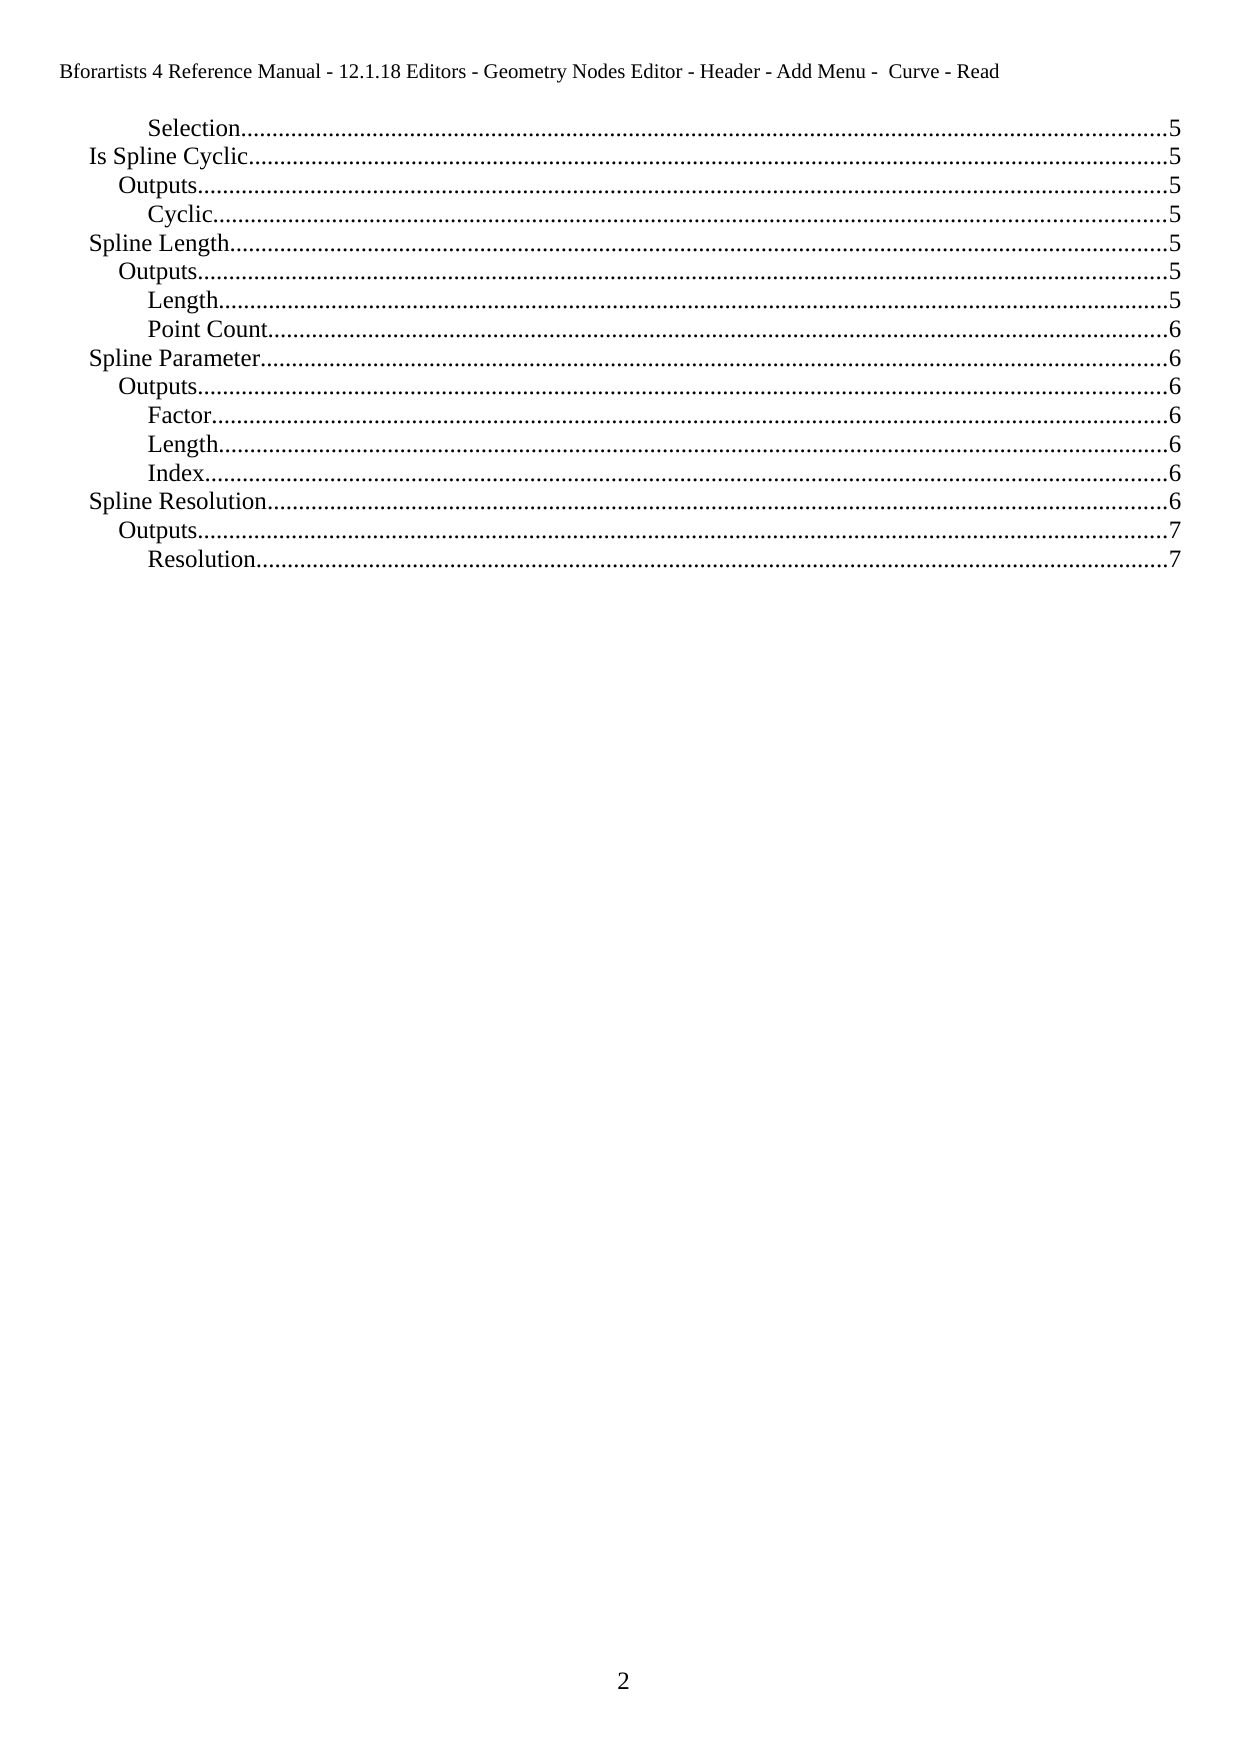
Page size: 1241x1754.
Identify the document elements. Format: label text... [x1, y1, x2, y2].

text Outputs 7 [118, 515, 1181, 544]
text Outputs 6 [118, 371, 1181, 400]
text Outputs 5 [118, 256, 1181, 285]
text Outputs 5 [118, 170, 1181, 199]
text Factor 6 [147, 400, 1181, 429]
text Selection 5 [147, 113, 1181, 141]
text Spline Parameter 6 [88, 343, 1181, 371]
text Is Spline Cyclic 5 [88, 141, 1181, 170]
text Index 6 [147, 458, 1181, 486]
text Length 6 [147, 429, 1181, 458]
text Resolution 7 [147, 544, 1181, 573]
text Spline Resolution 6 [88, 486, 1181, 515]
text Cyclic 5 [147, 199, 1181, 228]
text Length 5 [147, 285, 1181, 314]
text Spline Length 5 [88, 228, 1181, 256]
text Point Count 6 [147, 314, 1181, 343]
